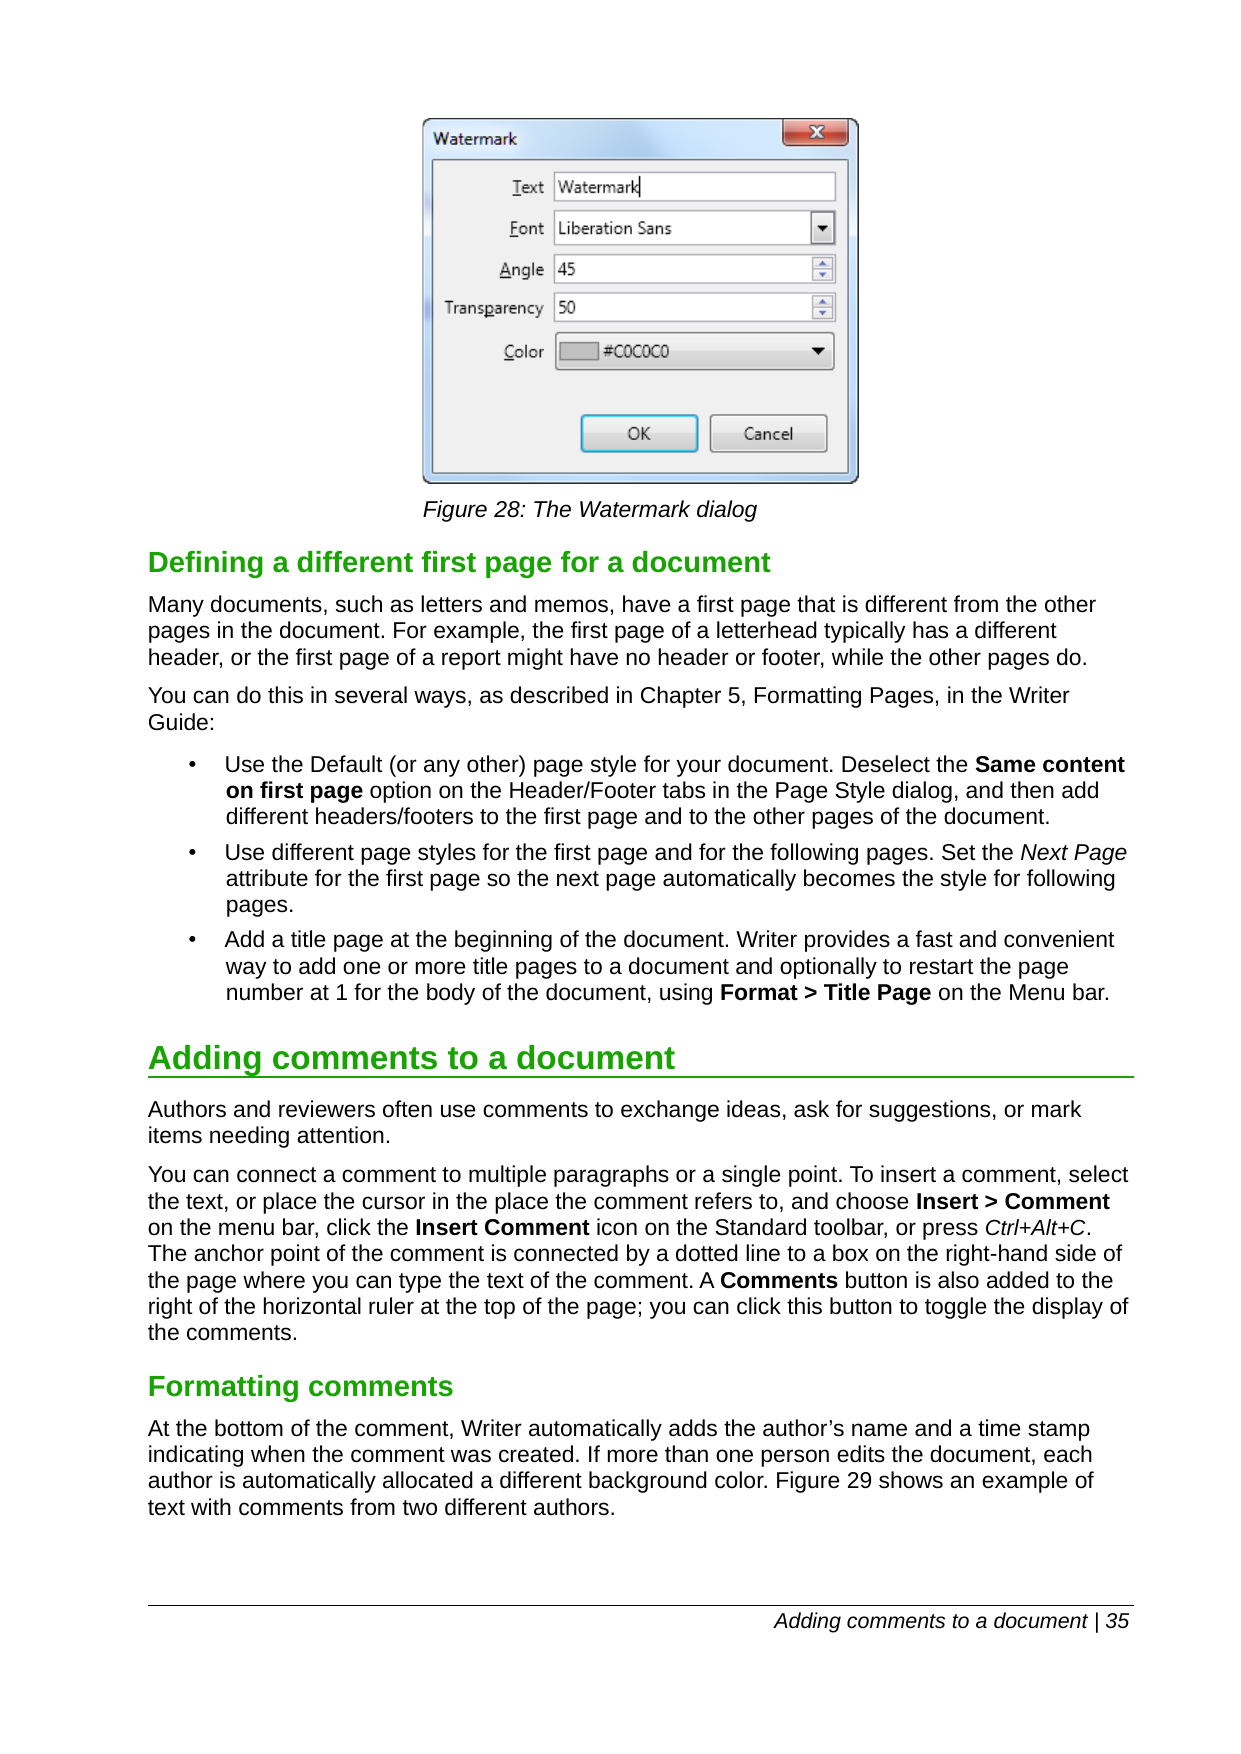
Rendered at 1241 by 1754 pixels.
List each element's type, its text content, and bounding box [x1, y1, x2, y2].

picture [422, 118, 859, 484]
text You can connect a comment to multiple paragraphs or a single point. To insert a comment, select the text, or place the cursor in the place the comment refers to, and choose Insert > Comment on the menu bar, click the Insert Comment icon on the Standard toolbar, or press Ctrl+Alt+C. The anchor point of the comment is connected by a dotted line to a box on the right-hand side of the page where you can type the text of the comment. A Comments button is also added to the right of the horizontal ruler at the top of the page; you can click this button to toggle the display of the comments. [148, 1161, 1134, 1346]
text At the bottom of the comment, Writer automatically adds the author’s name and a time stamp indicating when the comment was created. If more than one person edits the document, each author is automatically allocated a different background color. Figure 29 shows an example of text with comments from two different authors. [148, 1415, 1134, 1520]
subtitle Formatting comments [148, 1369, 1134, 1403]
list Add a title page at the beginning of the document. Writer provides a fast and convenient way to add one or more title pages to a document and optionally to restart the page number at 1 for the body of the document, using Format > Title Page on the Menu bar. [185, 923, 1134, 1008]
list Use different page styles for the first page and for the following pages. Set the Next Page attribute for the first page so the next page automatically becomes the style for following pages. [185, 836, 1134, 917]
text Figure 28: The Watermark dialog [423, 496, 859, 522]
subtitle Defining a different first page for a document [148, 546, 1134, 579]
list You can do this in several ways, as described in Chapter 5, Formatting Pages, in the Writer Guide: [148, 682, 1134, 735]
list Use the Default (or any other) page style for your document. Deselect the Same content on first page option on the Header/Footer tabs in the Page Style dialog, and then add different headers/footers to the first page and to the other pages of the document. [185, 748, 1134, 829]
subtitle Adding comments to a document [148, 1038, 1134, 1076]
text Many documents, such as letters and memos, have a first page that is different from the other pages in the document. For example, the first page of a letterhead typically has a different header, or the first page of a report might have no header or footer, while the other pages do. [148, 591, 1134, 670]
text Authors and reviewers often use comments to exchange ideas, ask for suggestions, or mark items needing attention. [148, 1096, 1134, 1149]
